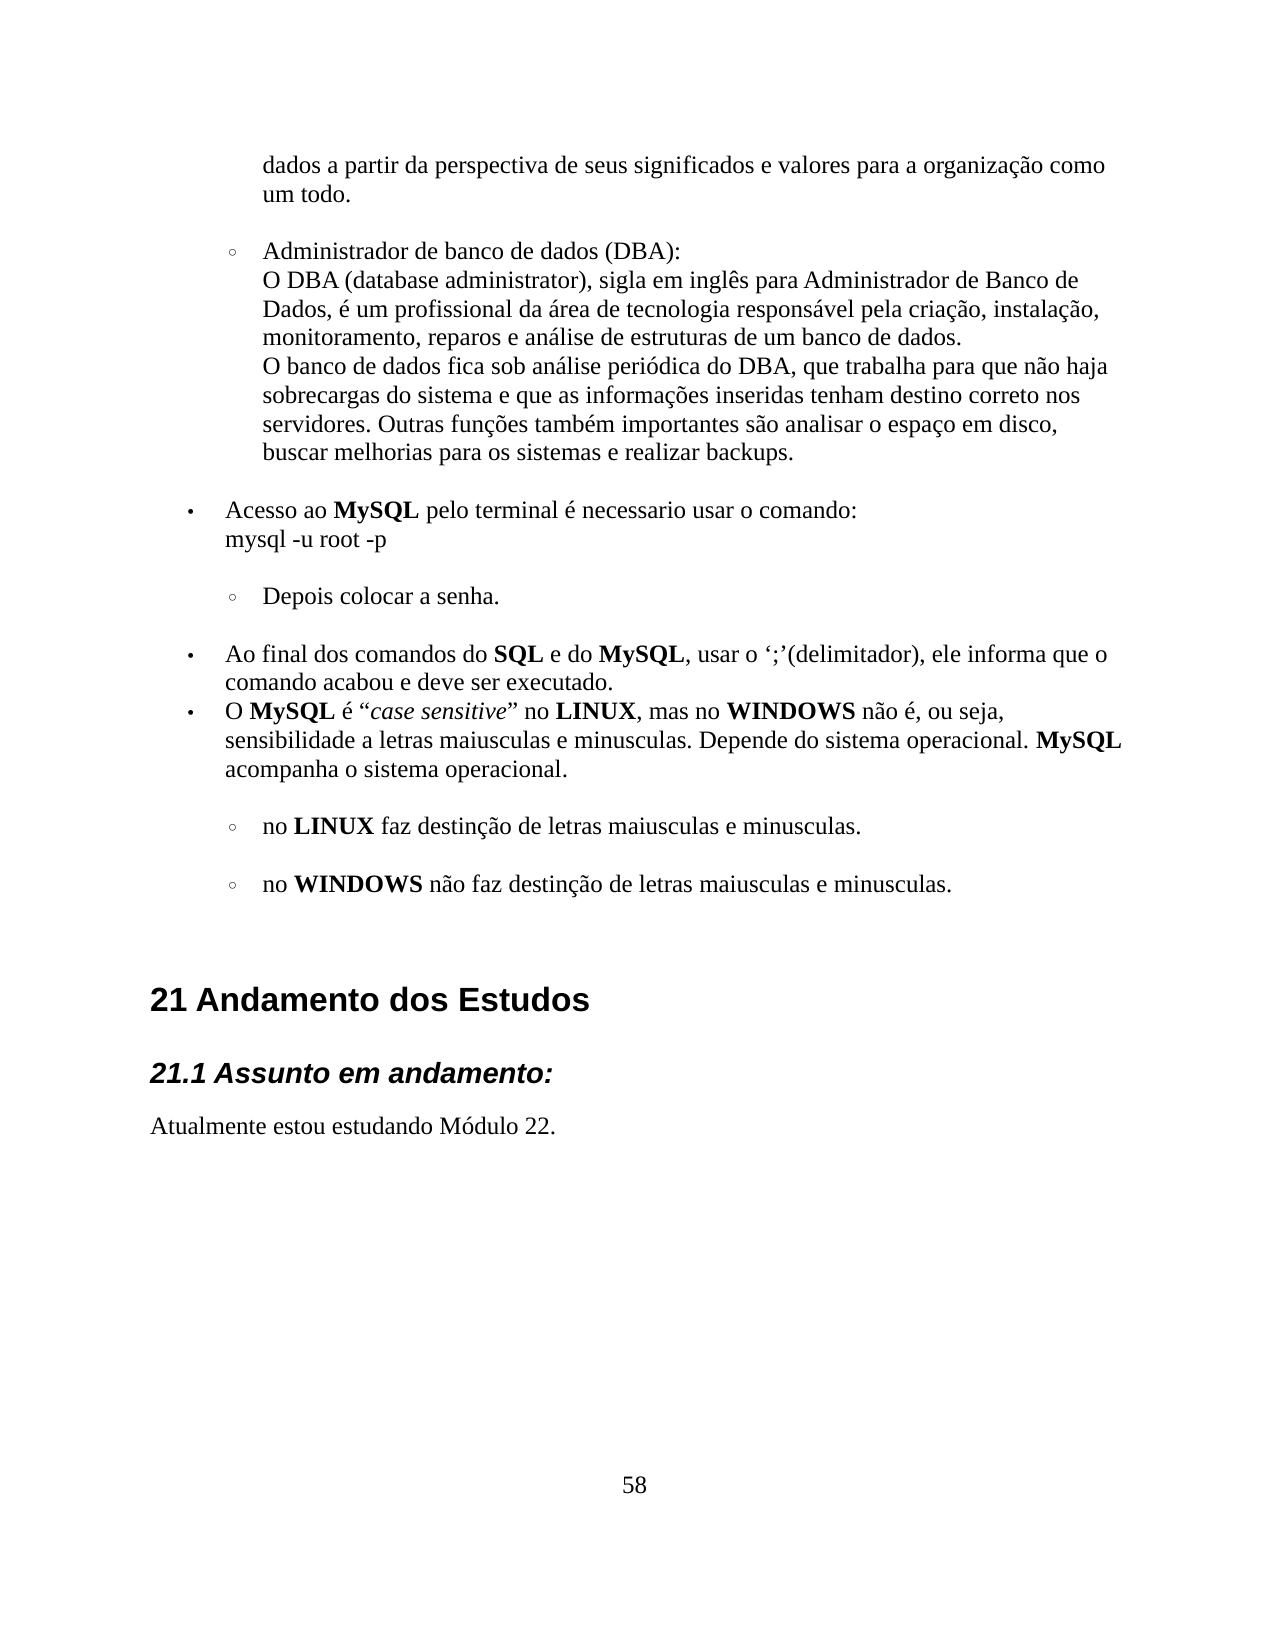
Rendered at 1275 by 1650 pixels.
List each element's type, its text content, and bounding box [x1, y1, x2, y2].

list no LINUX faz destinção de letras maiusculas e minusculas. [225, 811, 1125, 869]
text Atualmente estou estudando Módulo 22. [150, 1111, 1125, 1169]
list Acesso ao MySQL pelo terminal é necessario usar o comando: mysql -u root -p [187, 495, 1125, 581]
list Ao final dos comandos do SQL e do MySQL, usar o ‘;’(delimitador), ele informa que o comando acabou e deve ser executado. [187, 639, 1125, 696]
list no WINDOWS não faz destinção de letras maiusculas e minusculas. [225, 869, 1125, 926]
list Depois colocar a senha. [225, 581, 1125, 639]
list dados a partir da perspectiva de seus significados e valores para a organização como um todo. [225, 150, 1125, 236]
subtitle 21 Andamento dos Estudos [150, 980, 1125, 1019]
list O MySQL é “case sensitive” no LINUX, mas no WINDOWS não é, ou seja, sensibilidade a letras maiusculas e minusculas. Depende do sistema operacional. MySQL acompanha o sistema operacional. [187, 696, 1125, 811]
list Administrador de banco de dados (DBA): O DBA (database administrator), sigla em inglês para Administrador de Banco de Dados, é um profissional da área de tecnologia responsável pela criação, instalação, monitoramento, reparos e análise de estruturas de um banco de dados. O banco de dados fica sob análise periódica do DBA, que trabalha para que não haja sobrecargas do sistema e que as informações inseridas tenham destino correto nos servidores. Outras funções também importantes são analisar o espaço em disco, buscar melhorias para os sistemas e realizar backups. [225, 236, 1125, 495]
subtitle 21.1 Assunto em andamento: [150, 1056, 1125, 1090]
